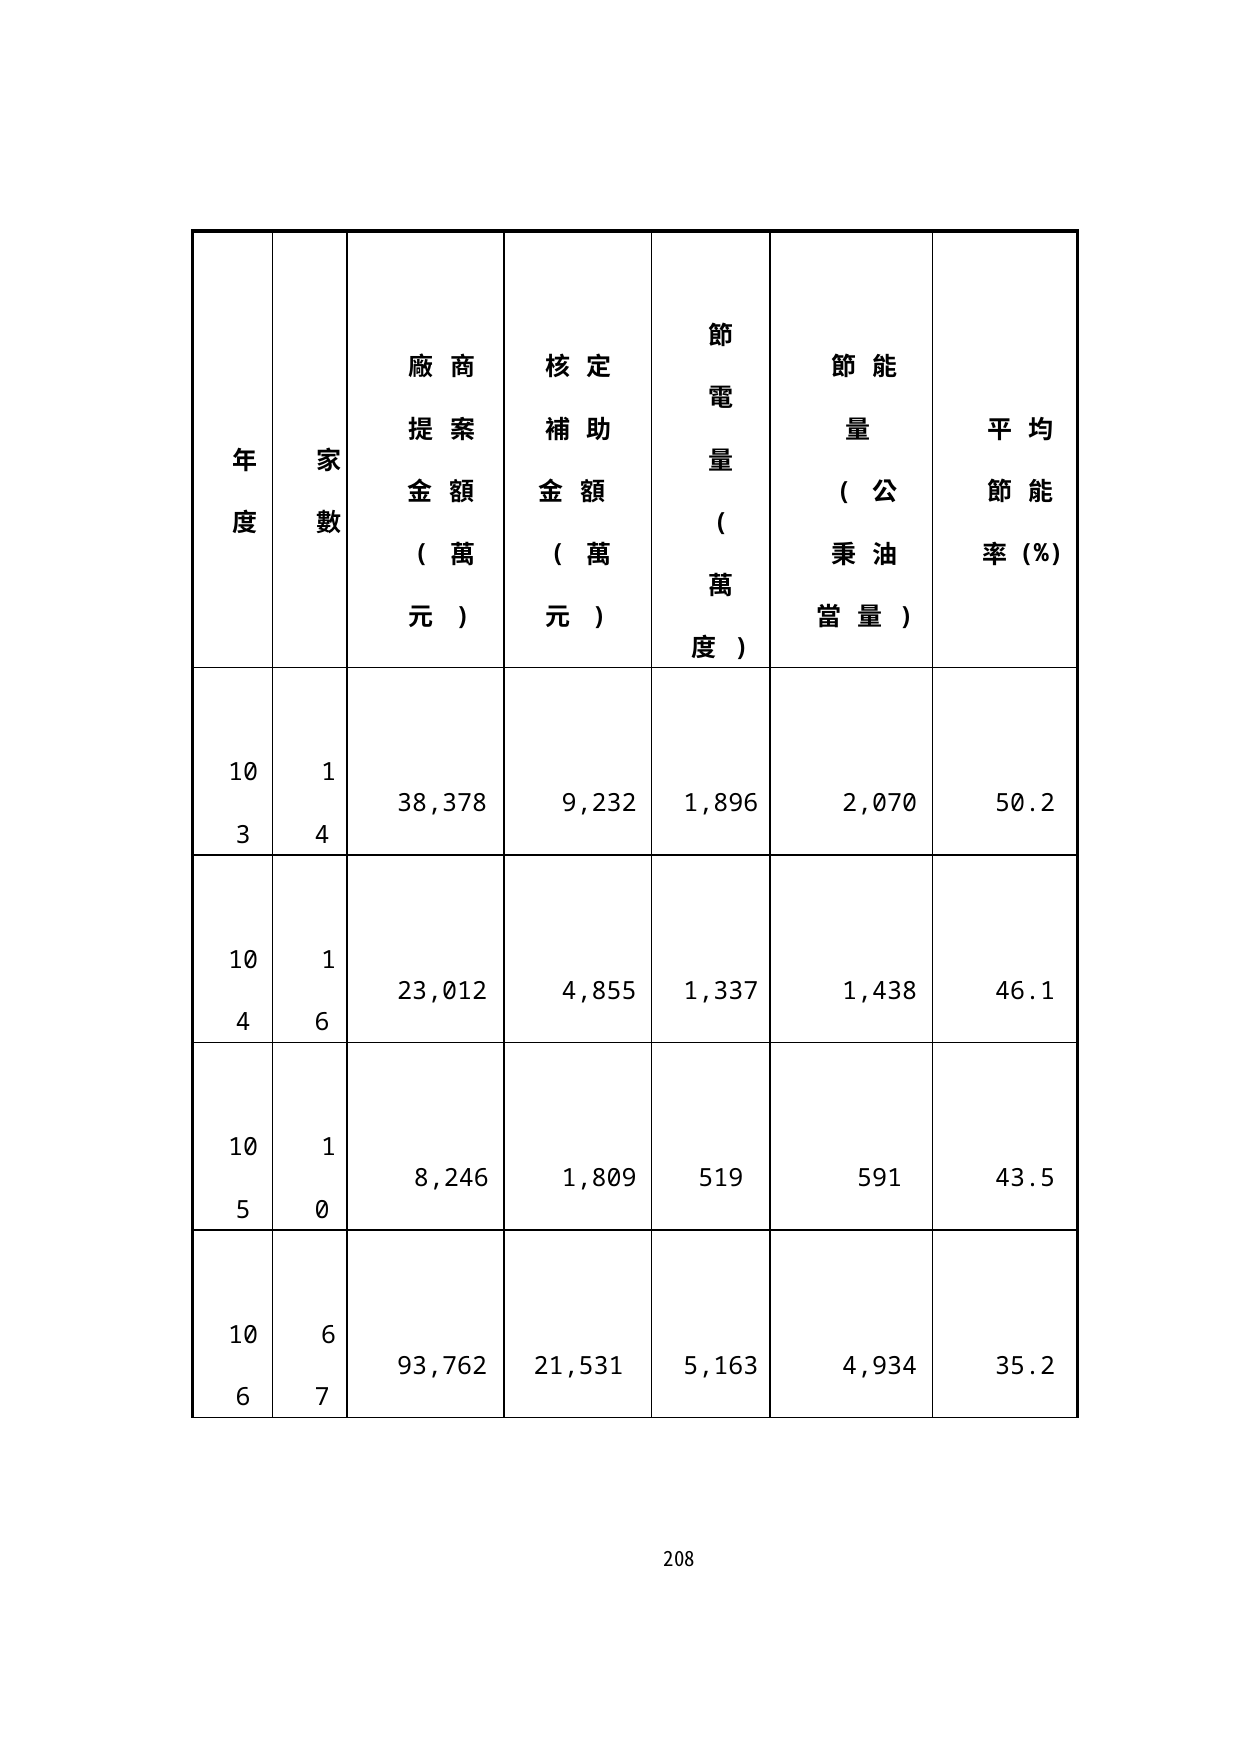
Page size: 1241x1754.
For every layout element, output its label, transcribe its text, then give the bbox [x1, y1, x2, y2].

table_cell 1,438 [771, 856, 932, 1042]
table_cell 103 [194, 668, 272, 854]
table_cell 14 [273, 668, 346, 854]
table_cell 9,232 [505, 668, 651, 854]
table_cell 35.2 [933, 1231, 1076, 1417]
table_header 平均節能率(%) [933, 233, 1076, 667]
table_cell 38,378 [348, 668, 503, 854]
table_cell 4,855 [505, 856, 651, 1042]
table_header 年度 [194, 233, 272, 667]
table_cell 519 [652, 1043, 769, 1229]
table_header 節能量(公秉油當量) [771, 233, 932, 667]
table_cell 8,246 [348, 1043, 503, 1229]
table_cell 67 [273, 1231, 346, 1417]
table_cell 591 [771, 1043, 932, 1229]
table_cell 106 [194, 1231, 272, 1417]
table_cell 105 [194, 1043, 272, 1229]
table_header 核定補助金額(萬元) [505, 233, 651, 667]
table_cell 23,012 [348, 856, 503, 1042]
table_cell 16 [273, 856, 346, 1042]
table_header 節電量 (萬度) [652, 233, 769, 667]
table_cell 2,070 [771, 668, 932, 854]
table_cell 5,163 [652, 1231, 769, 1417]
table_cell 10 [273, 1043, 346, 1229]
table_cell 1,337 [652, 856, 769, 1042]
table_header 廠商提案金額(萬元) [348, 233, 503, 667]
table_cell 43.5 [933, 1043, 1076, 1229]
table_cell 4,934 [771, 1231, 932, 1417]
table_header 家數 [273, 233, 346, 667]
table_cell 1,896 [652, 668, 769, 854]
table_cell 93,762 [348, 1231, 503, 1417]
table_cell 1,809 [505, 1043, 651, 1229]
table_cell 21,531 [505, 1231, 651, 1417]
table_cell 104 [194, 856, 272, 1042]
table_cell 50.2 [933, 668, 1076, 854]
table_cell 46.1 [933, 856, 1076, 1042]
